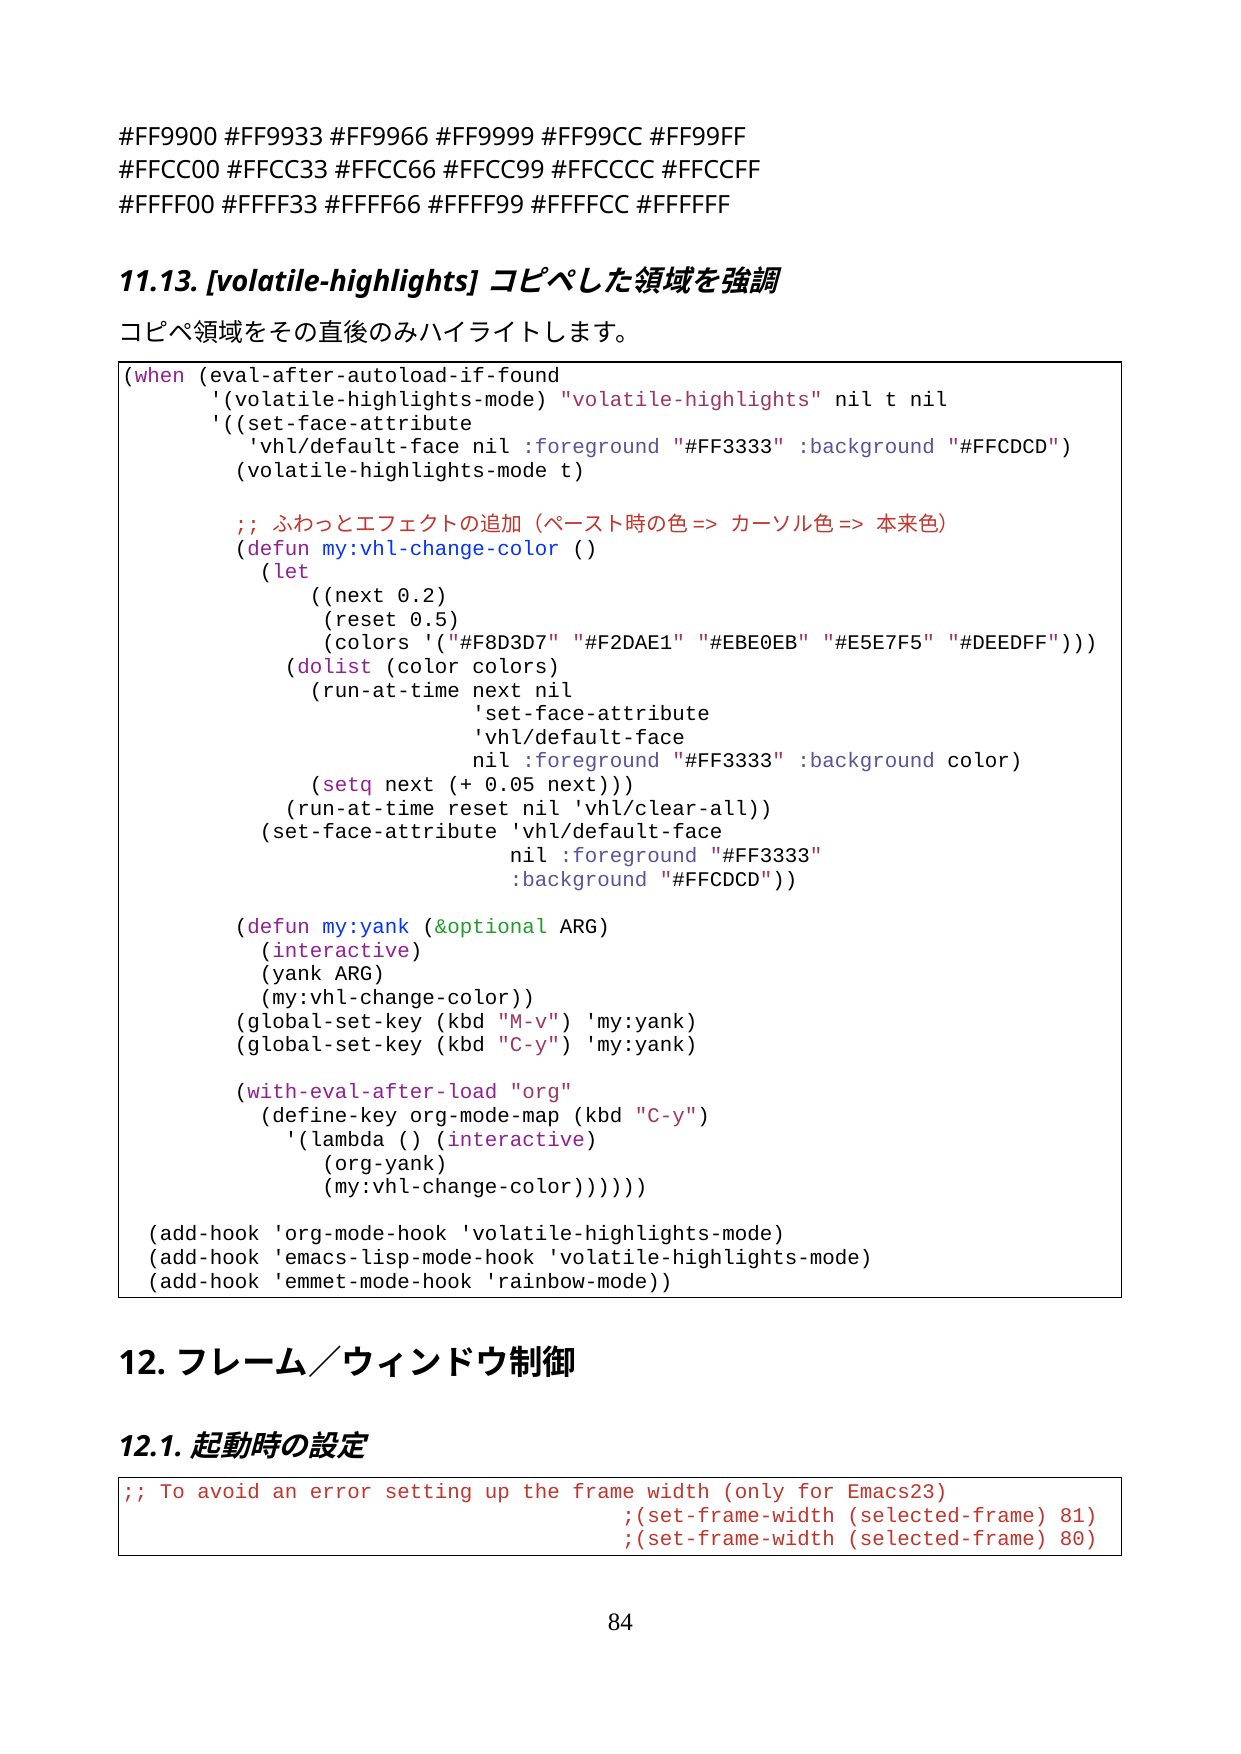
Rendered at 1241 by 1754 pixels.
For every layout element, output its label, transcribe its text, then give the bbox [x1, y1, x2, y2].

text (when (eval-after-autoload-if-found [119, 363, 1121, 385]
text (define-key org-mode-map (kbd "C-y") [119, 1101, 1121, 1125]
text 'vhl/default-face nil :foreground "#FF3333" :background "#FFCDCD") [119, 432, 1121, 456]
text (global-set-key (kbd "C-y") 'my:yank) [119, 1030, 1121, 1054]
text (reset 0.5) [119, 605, 1121, 628]
text 'set-face-attribute [119, 699, 1121, 723]
text ;(set-frame-width (selected-frame) 81) [119, 1501, 1121, 1524]
text コピペ領域をその直後のみハイライトします。 [118, 313, 1122, 349]
subtitle フレーム／ウィンドウ制御 [118, 1336, 1122, 1384]
text (yank ARG) [119, 959, 1121, 983]
text ;(set-frame-width (selected-frame) 80) [119, 1524, 1121, 1555]
text (add-hook 'org-mode-hook 'volatile-highlights-mode) [119, 1219, 1121, 1243]
text (let [119, 557, 1121, 581]
text (add-hook 'emmet-mode-hook 'rainbow-mode)) [119, 1267, 1121, 1297]
subtitle [volatile-highlights] コピペした領域を強調 [118, 258, 1122, 300]
text (colors '("#F8D3D7" "#F2DAE1" "#EBE0EB" "#E5E7F5" "#DEEDFF"))) [119, 628, 1121, 652]
text (org-yank) [119, 1148, 1121, 1172]
text (global-set-key (kbd "M-v") 'my:yank) [119, 1007, 1121, 1030]
text (volatile-highlights-mode t) [119, 456, 1121, 480]
text (defun my:yank (&optional ARG) [119, 912, 1121, 936]
text (dolist (color colors) [119, 652, 1121, 676]
text (run-at-time reset nil 'vhl/clear-all)) [119, 794, 1121, 817]
text nil :foreground "#FF3333" :background color) [119, 747, 1121, 770]
subtitle 起動時の設定 [118, 1422, 1122, 1464]
text ;; To avoid an error setting up the frame width (only for Emacs23) [119, 1478, 1121, 1501]
text (defun my:vhl-change-color () [119, 534, 1121, 557]
text (run-at-time next nil [119, 676, 1121, 699]
text ((next 0.2) [119, 581, 1121, 605]
text nil :foreground "#FF3333" [119, 841, 1121, 865]
text (interactive) [119, 936, 1121, 959]
text (my:vhl-change-color)) [119, 983, 1121, 1007]
text '(lambda () (interactive) [119, 1125, 1121, 1148]
text ;; ふわっとエフェクトの追加（ペースト時の色 => カーソル色 => 本来色） [119, 503, 1121, 534]
text :background "#FFCDCD")) [119, 865, 1121, 888]
text (setq next (+ 0.05 next))) [119, 770, 1121, 794]
text (set-face-attribute 'vhl/default-face [119, 817, 1121, 841]
text #FF9900 #FF9933 #FF9966 #FF9999 #FF99CC #FF99FF #FFCC00 #FFCC33 #FFCC66 #FFCC99 #FFCCCC #FFCCFF #FFFF00 #FFFF33 #FFFF66 #FFFF99 #FFFFCC #FFFFFF [118, 118, 1122, 220]
text (add-hook 'emacs-lisp-mode-hook 'volatile-highlights-mode) [119, 1243, 1121, 1267]
text (with-eval-after-load "org" [119, 1078, 1121, 1101]
text (my:vhl-change-color)))))) [119, 1172, 1121, 1196]
text 'vhl/default-face [119, 723, 1121, 747]
text '((set-face-attribute [119, 409, 1121, 432]
text '(volatile-highlights-mode) "volatile-highlights" nil t nil [119, 385, 1121, 409]
